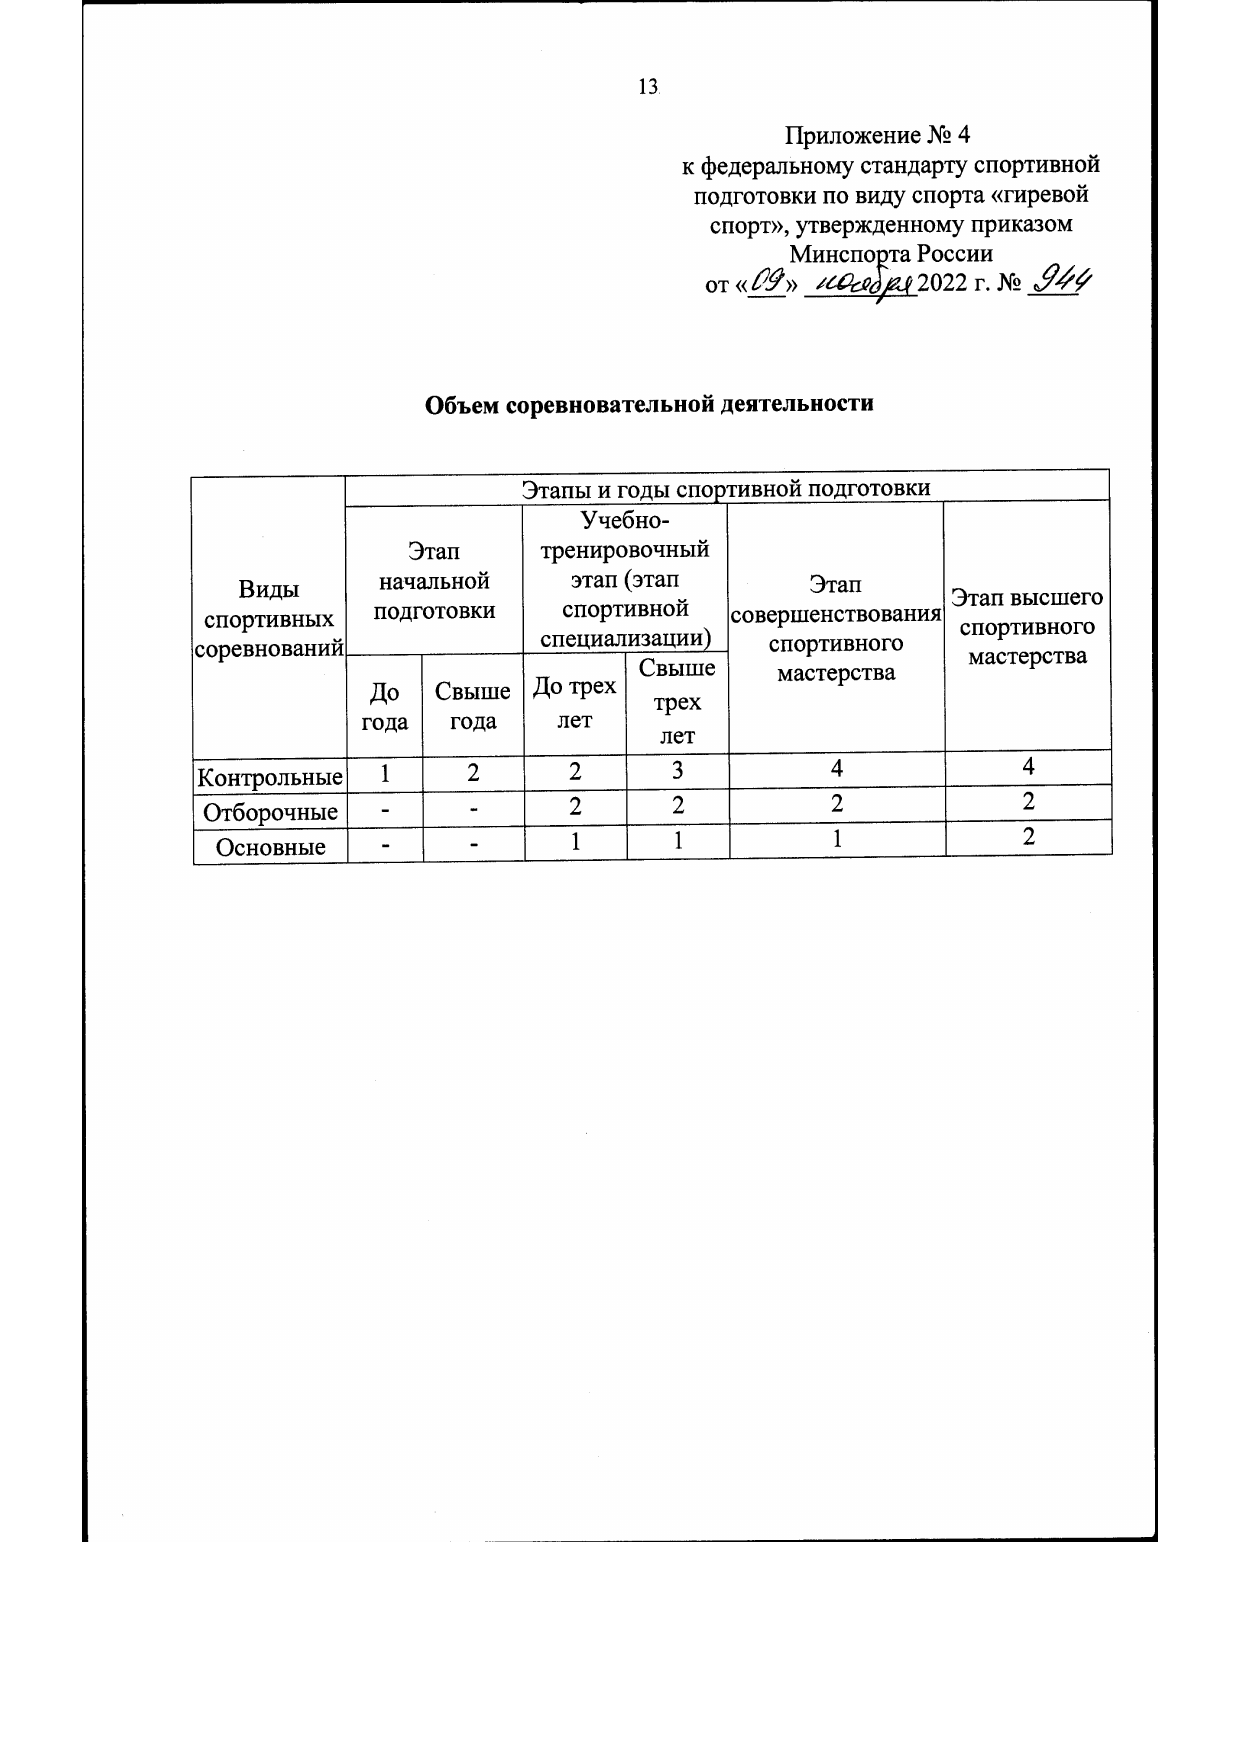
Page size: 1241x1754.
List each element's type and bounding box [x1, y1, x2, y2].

picture [82, 0, 1158, 1542]
